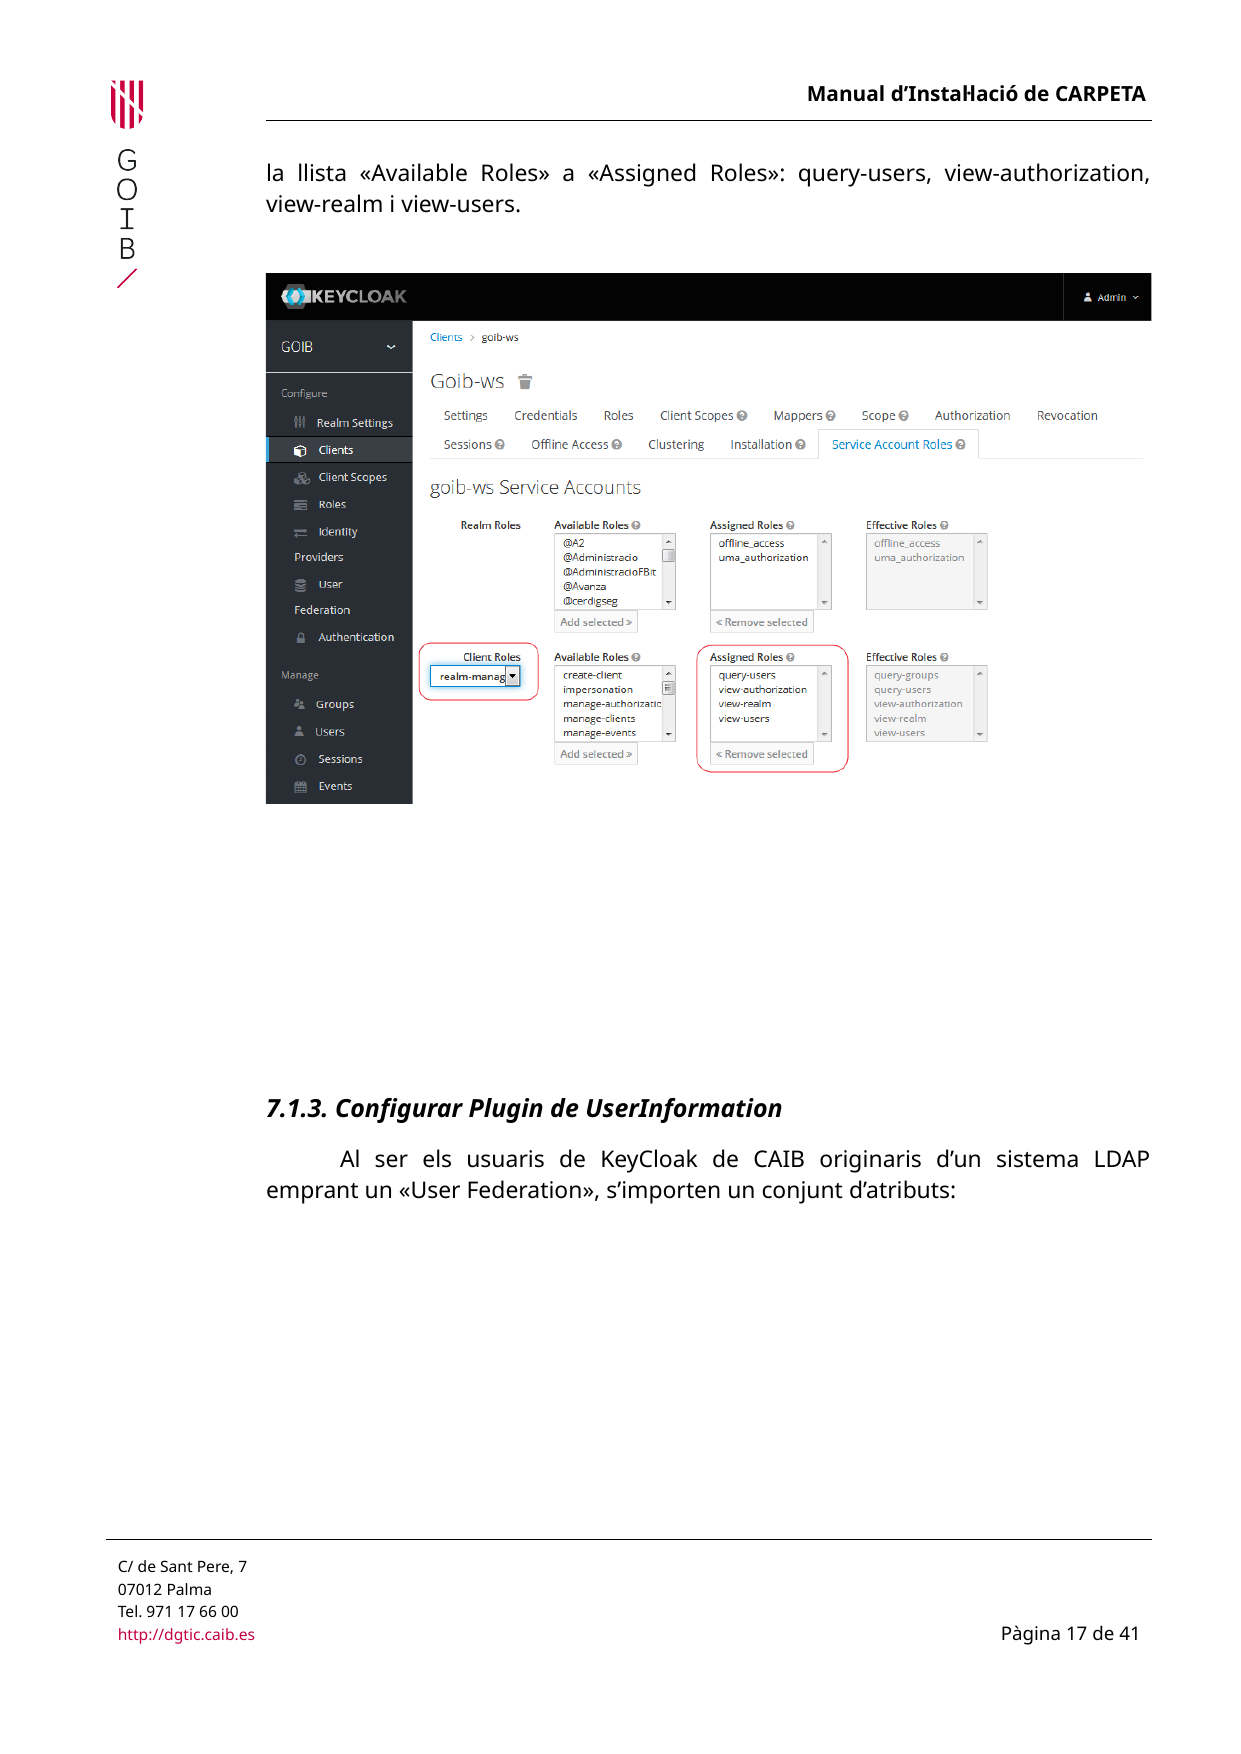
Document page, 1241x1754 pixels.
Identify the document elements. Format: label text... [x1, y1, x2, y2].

picture [82, 57, 172, 319]
list la llista «Available Roles» a «Assigned Roles»: query-users, view-authorization, view-realm i view-users. [266, 156, 1152, 219]
subtitle Configurar Plugin de UserInformation [266, 1091, 1152, 1125]
text Al ser els usuaris de KeyCloak de CAIB originaris d’un sistema LDAP emprant un «User Federation», s’importen un conjunt d’atributs: [266, 1143, 1152, 1205]
picture [265, 273, 1152, 804]
